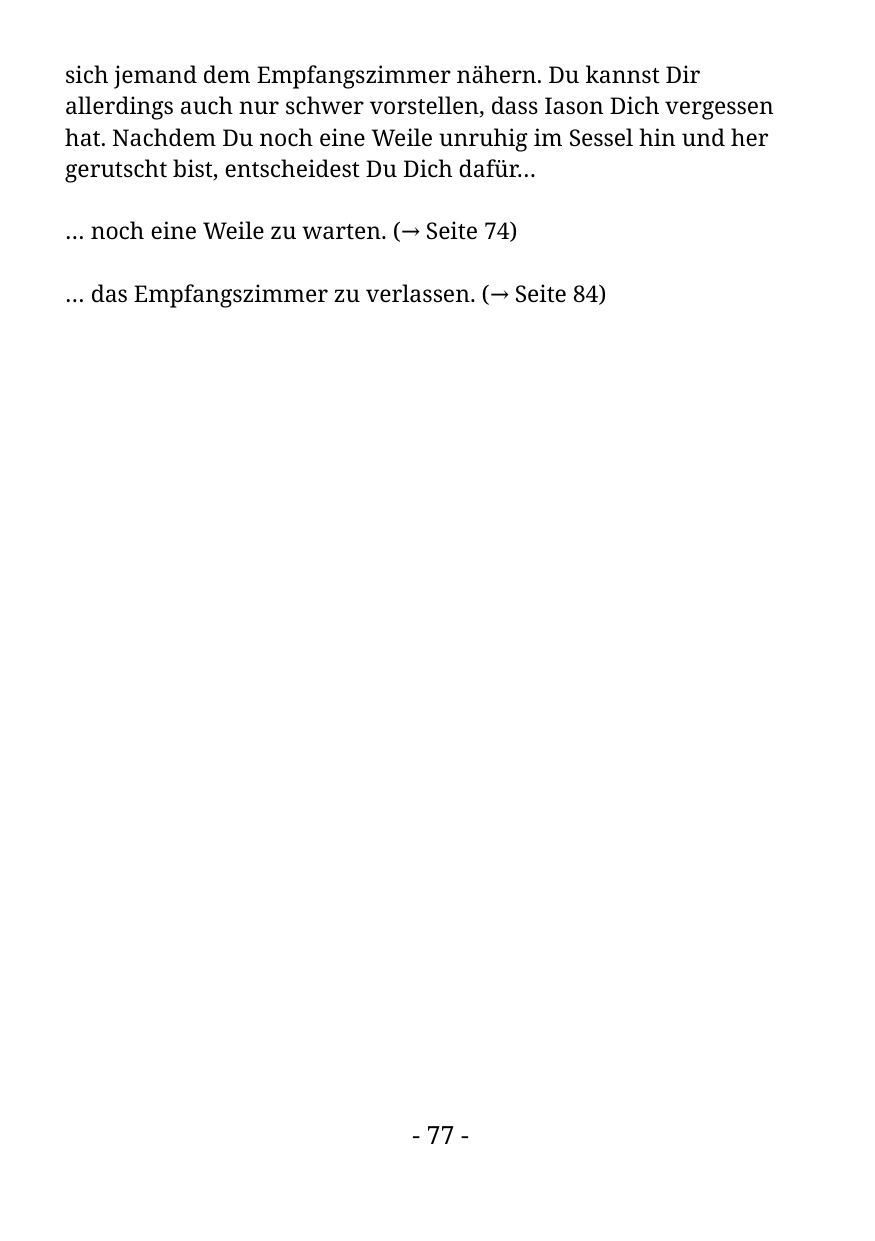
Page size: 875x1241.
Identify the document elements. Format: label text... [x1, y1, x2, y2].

text … das Empfangszimmer zu verlassen. (→ Seite 84) [65, 278, 809, 309]
text sich jemand dem Empfangszimmer nähern. Du kannst Dir allerdings auch nur schwer vorstellen, dass Iason Dich vergessen hat. Nachdem Du noch eine Weile unruhig im Sessel hin und her gerutscht bist, entscheidest Du Dich dafür… [65, 59, 809, 184]
text … noch eine Weile zu warten. (→ Seite 74) [65, 215, 809, 247]
